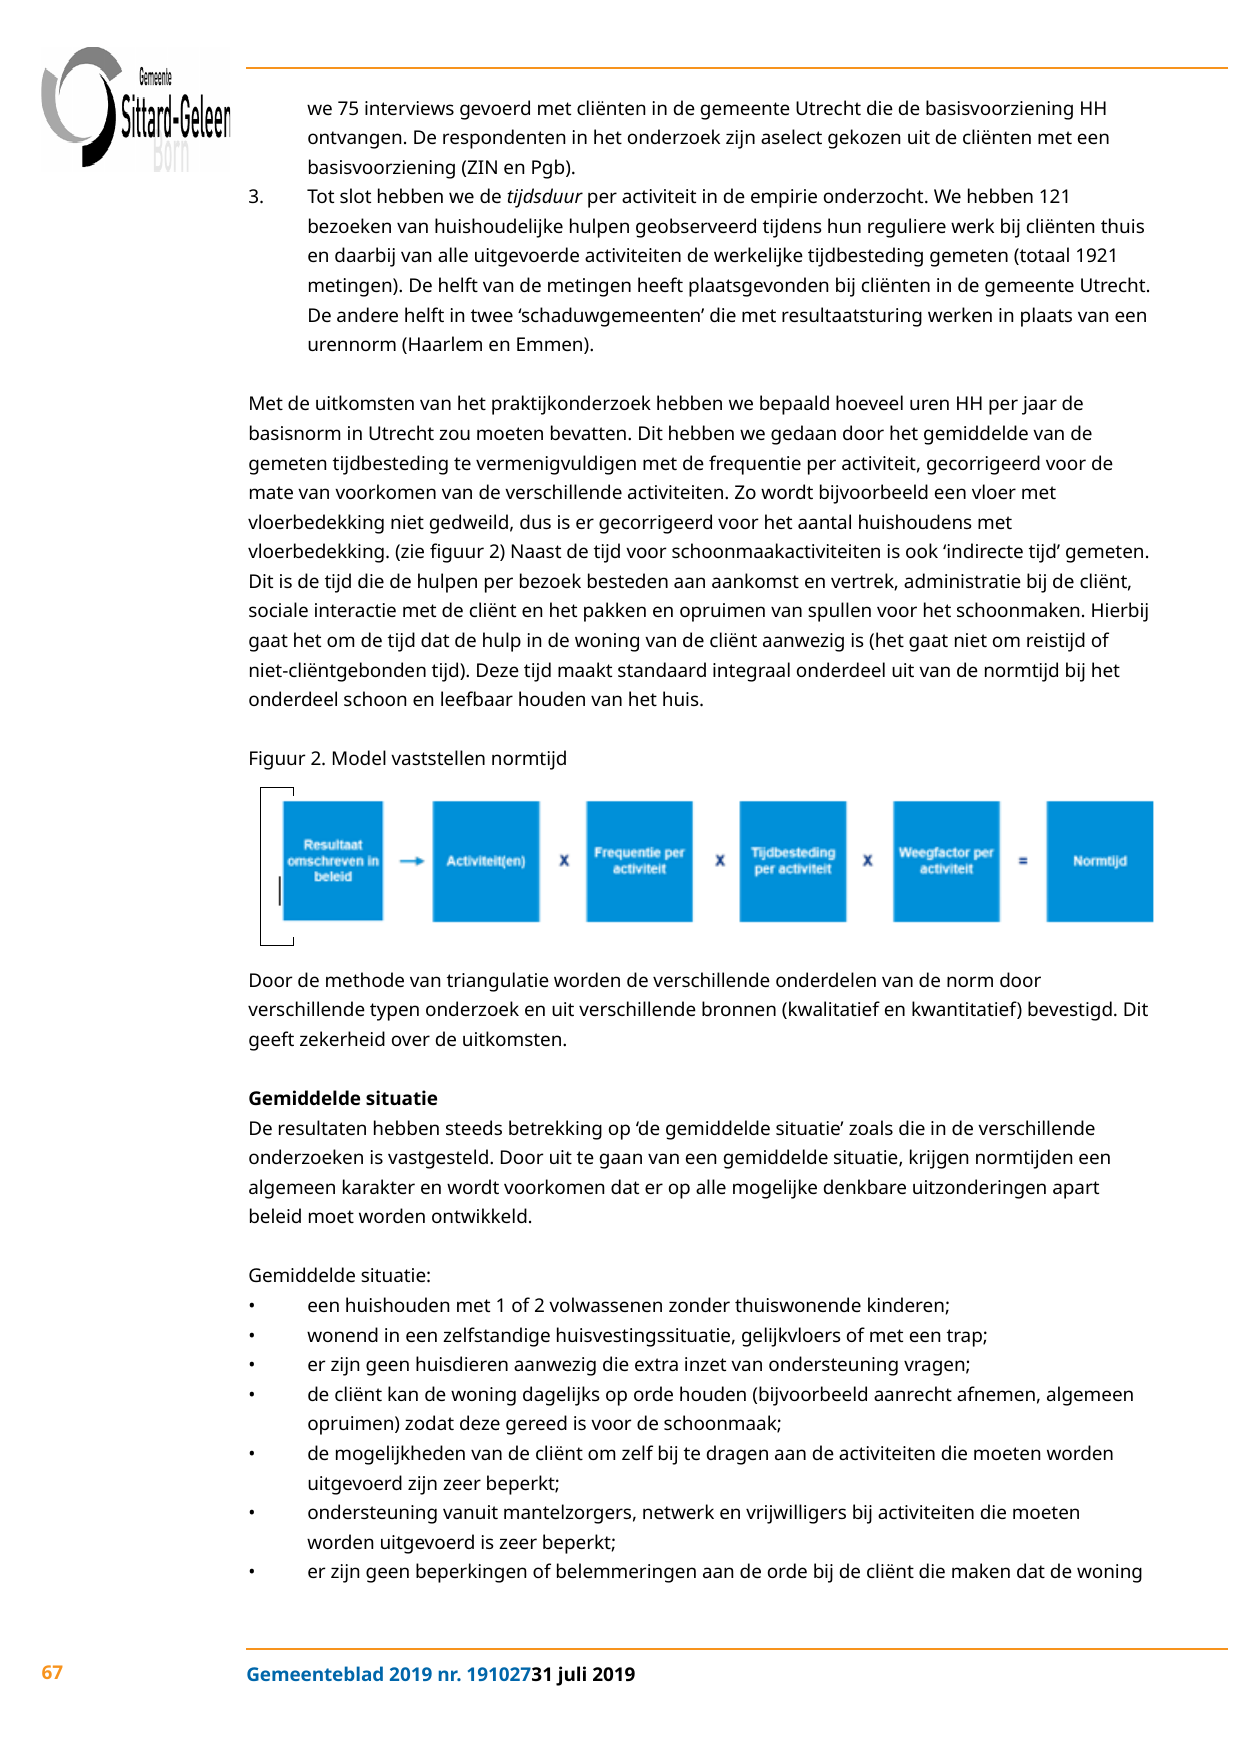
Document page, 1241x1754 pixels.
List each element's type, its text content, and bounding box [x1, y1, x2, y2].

text De resultaten hebben steeds betrekking op ‘de gemiddelde situatie’ zoals die in de verschillende onderzoeken is vastgesteld. Door uit te gaan van een gemiddelde situatie, krijgen normtijden een algemeen karakter en wordt voorkomen dat er op alle mogelijke denkbare uitzonderingen apart beleid moet worden ontwikkeld. [248, 1115, 1152, 1229]
list ondersteuning vanuit mantelzorgers, netwerk en vrijwilligers bij activiteiten die moeten worden uitgevoerd is zeer beperkt; [248, 1499, 1152, 1554]
list de mogelijkheden van de cliënt om zelf bij te dragen aan de activiteiten die moeten worden uitgevoerd zijn zeer beperkt; [248, 1440, 1152, 1495]
list we 75 interviews gevoerd met cliënten in de gemeente Utrecht die de basisvoorziening HH ontvangen. De respondenten in het onderzoek zijn aselect gekozen uit de cliënten met een basisvoorziening (ZIN en Pgb). [248, 95, 1152, 180]
list er zijn geen beperkingen of belemmeringen aan de orde bij de cliënt die maken dat de woning [248, 1558, 1152, 1584]
picture [41, 47, 231, 172]
list Tot slot hebben we de tijdsduur per activiteit in de empirie onderzocht. We hebben 121 bezoeken van huishoudelijke hulpen geobserveerd tijdens hun reguliere werk bij cliënten thuis en daarbij van alle uitgevoerde activiteiten de werkelijke tijdbesteding gemeten (totaal 1921 metingen). De helft van de metingen heeft plaatsgevonden bij cliënten in de gemeente Utrecht. De andere helft in twee ‘schaduwgemeenten’ die met resultaatsturing werken in plaats van een urennorm (Haarlem en Emmen). [248, 183, 1152, 357]
list wonend in een zelfstandige huisvestingssituatie, gelijkvloers of met een trap; [248, 1322, 1152, 1347]
text Figuur 2. Model vaststellen normtijd [248, 746, 1152, 771]
text Met de uitkomsten van het praktijkonderzoek hebben we bepaald hoeveel uren HH per jaar de basisnorm in Utrecht zou moeten bevatten. Dit hebben we gedaan door het gemiddelde van de gemeten tijdbesteding te vermenigvuldigen met de frequentie per activiteit, gecorrigeerd voor de mate van voorkomen van de verschillende activiteiten. Zo wordt bijvoorbeeld een vloer met vloerbedekking niet gedweild, dus is er gecorrigeerd voor het aantal huishoudens met vloerbedekking. (zie figuur 2) Naast de tijd voor schoonmaakactiviteiten is ook ‘indirecte tijd’ gemeten. Dit is de tijd die de hulpen per bezoek besteden aan aankomst en vertrek, administratie bij de cliënt, sociale interactie met de cliënt en het pakken en opruimen van spullen voor het schoonmaken. Hierbij gaat het om de tijd dat de hulp in de woning van de cliënt aanwezig is (het gaat niet om reistijd of niet-cliëntgebonden tijd). Deze tijd maakt standaard integraal onderdeel uit van de normtijd bij het onderdeel schoon en leefbaar houden van het huis. [248, 391, 1152, 712]
list een huishouden met 1 of 2 volwassenen zonder thuiswonende kinderen; [248, 1292, 1152, 1318]
text Gemiddelde situatie: [248, 1263, 1152, 1288]
list de cliënt kan de woning dagelijks op orde houden (bijvoorbeeld aanrecht afnemen, algemeen opruimen) zodat deze gereed is voor de schoonmaak; [248, 1381, 1152, 1436]
picture [268, 796, 1173, 937]
text Door de methode van triangulatie worden de verschillende onderdelen van de norm door verschillende typen onderzoek en uit verschillende bronnen (kwalitatief en kwantitatief) bevestigd. Dit geeft zekerheid over de uitkomsten. [248, 967, 1152, 1052]
list er zijn geen huisdieren aanwezig die extra inzet van ondersteuning vragen; [248, 1351, 1152, 1377]
text Gemiddelde situatie [248, 1085, 1152, 1111]
